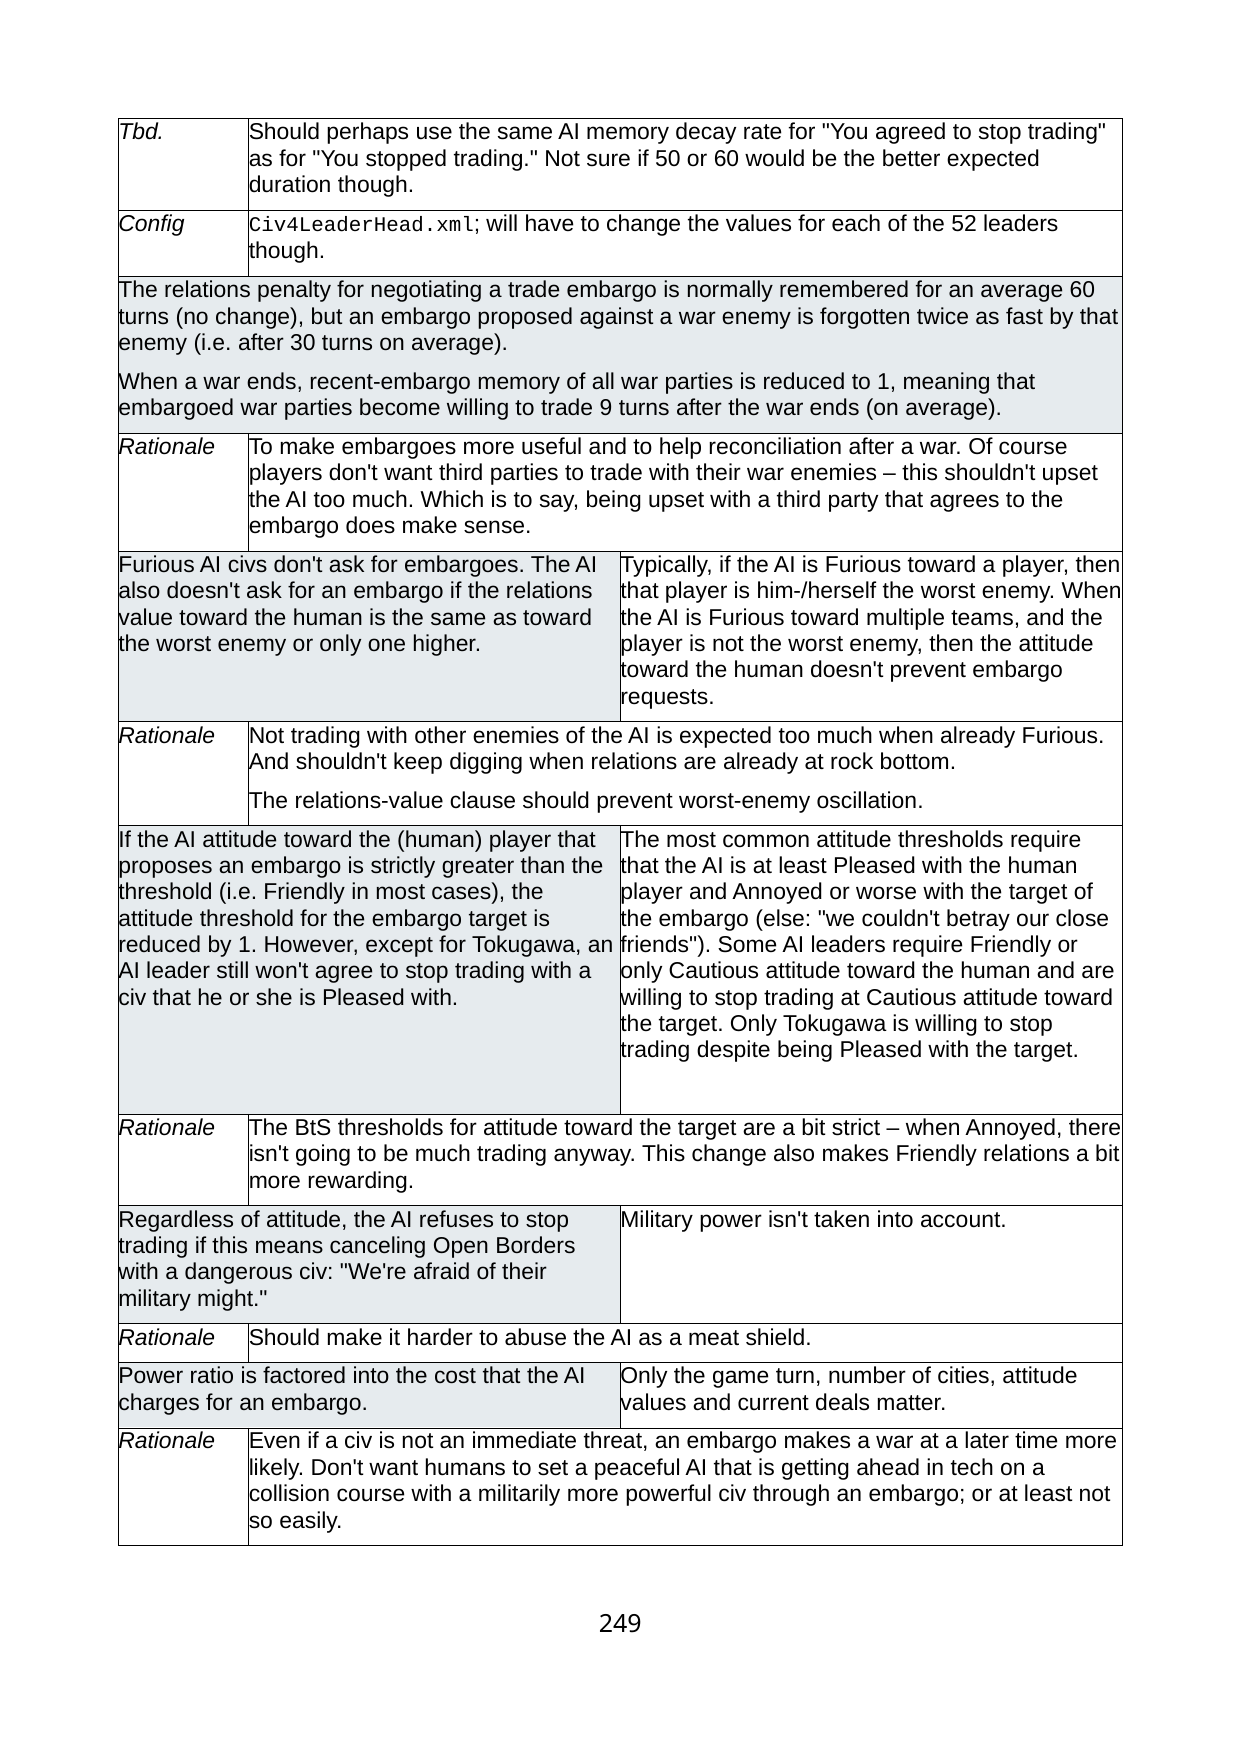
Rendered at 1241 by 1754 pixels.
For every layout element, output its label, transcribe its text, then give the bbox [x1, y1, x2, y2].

table_cell The BtS thresholds for attitude toward the target are a bit strict – when Annoyed, there isn't going to be much trading anyway. This change also makes Friendly relations a bit more rewarding. [249, 1115, 1122, 1205]
table_cell Config [119, 211, 248, 276]
table_cell Rationale [119, 1429, 248, 1545]
table_cell Should perhaps use the same AI memory decay rate for "You agreed to stop trading" as for "You stopped trading." Not sure if 50 or 60 would be the better expected duration though. [249, 119, 1122, 210]
table_cell Even if a civ is not an immediate threat, an embargo makes a war at a later time more likely. Don't want humans to set a peaceful AI that is getting ahead in tech on a collision course with a militarily more powerful civ through an embargo; or at least not so easily. [249, 1429, 1122, 1545]
table_cell Furious AI civs don't ask for embargoes. The AI also doesn't ask for an embargo if the relations value toward the human is the same as toward the worst enemy or only one higher. [119, 552, 620, 721]
table_cell Rationale [119, 434, 248, 551]
table_cell To make embargoes more useful and to help reconciliation after a war. Of course players don't want third parties to trade with their war enemies – this shouldn't upset the AI too much. Which is to say, being upset with a third party that agrees to the embargo does make sense. [249, 434, 1122, 551]
table_cell Rationale [119, 1324, 248, 1362]
table_cell Rationale [119, 722, 248, 825]
table_cell Only the game turn, number of cities, attitude values and current deals matter. [621, 1363, 1122, 1427]
table_cell The most common attitude thresholds require that the AI is at least Pleased with the human player and Annoyed or worse with the target of the embargo (else: "we couldn't betray our close friends"). Some AI leaders require Friendly or only Cautious attitude toward the human and are willing to stop trading at Cautious attitude toward the target. Only Tokugawa is willing to stop trading despite being Pleased with the target. [621, 826, 1122, 1114]
table_cell Civ4LeaderHead.xml; will have to change the values for each of the 52 leaders though. [249, 211, 1122, 276]
table_cell Typically, if the AI is Furious toward a player, then that player is him-/herself the worst enemy. When the AI is Furious toward multiple teams, and the player is not the worst enemy, then the attitude toward the human doesn't prevent embargo requests. [621, 552, 1122, 721]
table_cell Regardless of attitude, the AI refuses to stop trading if this means canceling Open Borders with a dangerous civ: "We're afraid of their military might." [119, 1206, 620, 1323]
table_cell Military power isn't taken into account. [621, 1206, 1122, 1323]
table_cell The relations penalty for negotiating a trade embargo is normally remembered for an average 60 turns (no change), but an embargo proposed against a war enemy is forgotten twice as fast by that enemy (i.e. after 30 turns on average). When a war ends, recent-embargo memory of all war parties is reduced to 1, meaning that embargoed war parties become willing to trade 9 turns after the war ends (on average). [119, 277, 1122, 433]
table_cell Tbd. [119, 119, 248, 210]
table_cell Should make it harder to abuse the AI as a meat shield. [249, 1324, 1122, 1362]
table_cell Rationale [119, 1115, 248, 1205]
table_cell Not trading with other enemies of the AI is expected too much when already Furious. And shouldn't keep digging when relations are already at rock bottom. The relations-value clause should prevent worst-enemy oscillation. [249, 722, 1122, 825]
table_cell If the AI attitude toward the (human) player that proposes an embargo is strictly greater than the threshold (i.e. Friendly in most cases), the attitude threshold for the embargo target is reduced by 1. However, except for Tokugawa, an AI leader still won't agree to stop trading with a civ that he or she is Pleased with. [119, 826, 620, 1114]
table_cell Power ratio is factored into the cost that the AI charges for an embargo. [119, 1363, 620, 1427]
